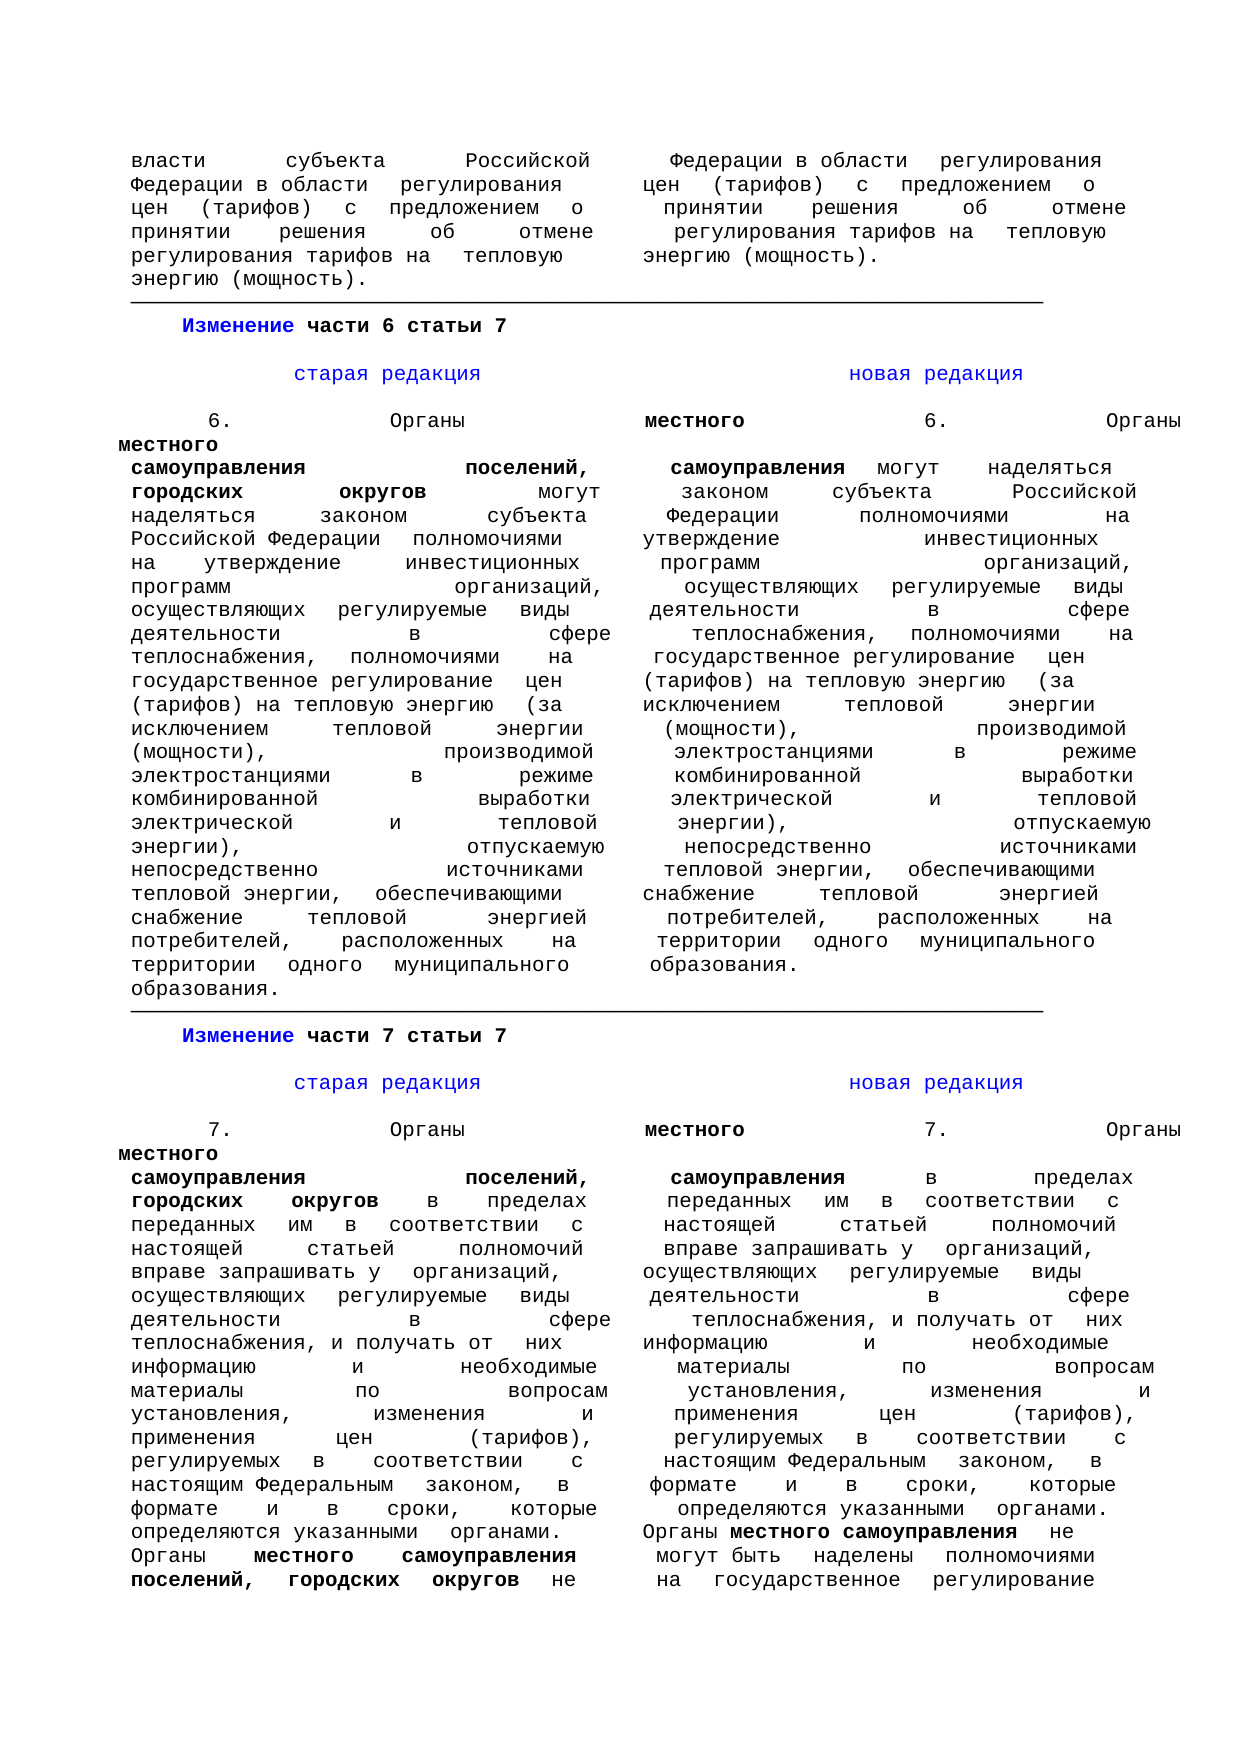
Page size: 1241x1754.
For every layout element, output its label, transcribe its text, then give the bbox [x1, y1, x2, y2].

text территории одного муниципального образования. [118, 954, 1181, 978]
text непосредственно источниками тепловой энергии, обеспечивающими [118, 859, 1181, 883]
text государственное регулирование цен (тарифов) на тепловую энергию (за [118, 670, 1181, 694]
text старая редакция новая редакция [118, 1072, 1181, 1096]
text поселений, городских округов не на государственное регулирование [118, 1569, 1181, 1592]
text программ организаций, осуществляющих регулируемые виды [118, 576, 1181, 599]
text переданных им в соответствии с настоящей статьей полномочий [118, 1214, 1181, 1238]
text ───────────────────────────────────────────────────────────────────────── [118, 1001, 1181, 1025]
text настоящим Федеральным законом, в формате и в сроки, которые [118, 1474, 1181, 1498]
text снабжение тепловой энергией потребителей, расположенных на [118, 907, 1181, 930]
text Изменение части 7 статьи 7 [118, 1025, 1181, 1048]
text 7. Органы местного 7. Органы местного [118, 1119, 1181, 1167]
text цен (тарифов) с предложением о принятии решения об отмене [118, 197, 1181, 221]
text электрической и тепловой энергии), отпускаемую [118, 812, 1181, 836]
text исключением тепловой энергии (мощности), производимой [118, 717, 1181, 741]
text Органы местного самоуправления могут быть наделены полномочиями [118, 1545, 1181, 1569]
text (тарифов) на тепловую энергию (за исключением тепловой энергии [118, 694, 1181, 717]
text формате и в сроки, которые определяются указанными органами. [118, 1498, 1181, 1521]
text регулирования тарифов на тепловую энергию (мощность). [118, 244, 1181, 268]
text материалы по вопросам установления, изменения и [118, 1379, 1181, 1403]
text Российской Федерации полномочиями утверждение инвестиционных [118, 528, 1181, 552]
text энергию (мощность). [118, 268, 1181, 292]
text электростанциями в режиме комбинированной выработки [118, 765, 1181, 788]
text городских округов могут законом субъекта Российской [118, 481, 1181, 505]
text 6. Органы местного 6. Органы местного [118, 410, 1181, 457]
text энергии), отпускаемую непосредственно источниками [118, 836, 1181, 859]
text осуществляющих регулируемые виды деятельности в сфере [118, 1285, 1181, 1309]
text деятельности в сфере теплоснабжения, полномочиями на [118, 623, 1181, 647]
text установления, изменения и применения цен (тарифов), [118, 1403, 1181, 1427]
text самоуправления поселений, самоуправления в пределах [118, 1167, 1181, 1190]
text Федерации в области регулирования цен (тарифов) с предложением о [118, 174, 1181, 197]
text применения цен (тарифов), регулируемых в соответствии с [118, 1427, 1181, 1451]
text информацию и необходимые материалы по вопросам [118, 1356, 1181, 1379]
text осуществляющих регулируемые виды деятельности в сфере [118, 599, 1181, 623]
text теплоснабжения, полномочиями на государственное регулирование цен [118, 647, 1181, 670]
text образования. [118, 978, 1181, 1001]
text вправе запрашивать у организаций, осуществляющих регулируемые виды [118, 1261, 1181, 1285]
text Изменение части 6 статьи 7 [118, 316, 1181, 339]
text регулируемых в соответствии с настоящим Федеральным законом, в [118, 1451, 1181, 1474]
text теплоснабжения, и получать от них информацию и необходимые [118, 1332, 1181, 1356]
text старая редакция новая редакция [118, 363, 1181, 386]
text принятии решения об отмене регулирования тарифов на тепловую [118, 221, 1181, 244]
text ───────────────────────────────────────────────────────────────────────── [118, 292, 1181, 316]
text (мощности), производимой электростанциями в режиме [118, 741, 1181, 765]
text на утверждение инвестиционных программ организаций, [118, 552, 1181, 576]
text власти субъекта Российской Федерации в области регулирования [118, 150, 1181, 174]
text самоуправления поселений, самоуправления могут наделяться [118, 457, 1181, 481]
text тепловой энергии, обеспечивающими снабжение тепловой энергией [118, 883, 1181, 907]
text наделяться законом субъекта Федерации полномочиями на [118, 505, 1181, 528]
text потребителей, расположенных на территории одного муниципального [118, 930, 1181, 954]
text настоящей статьей полномочий вправе запрашивать у организаций, [118, 1238, 1181, 1261]
text комбинированной выработки электрической и тепловой [118, 788, 1181, 812]
text определяются указанными органами. Органы местного самоуправления не [118, 1521, 1181, 1545]
text деятельности в сфере теплоснабжения, и получать от них [118, 1309, 1181, 1332]
text городских округов в пределах переданных им в соответствии с [118, 1190, 1181, 1214]
